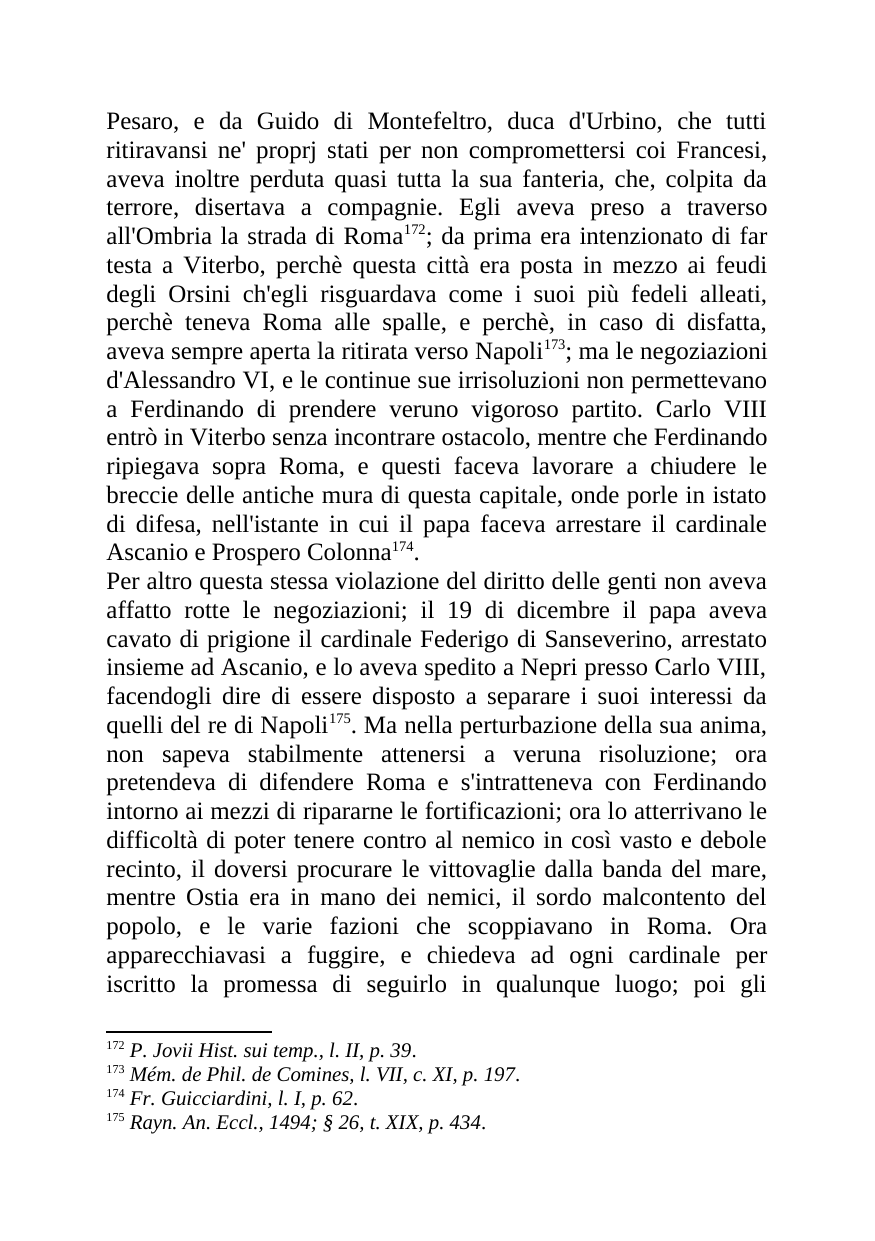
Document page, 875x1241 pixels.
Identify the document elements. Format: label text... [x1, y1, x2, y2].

text Fr. Guicciardini, l. I, p. 62. [106, 1086, 768, 1110]
text Mém. de Phil. de Comines, l. VII, c. XI, p. 197. [106, 1062, 768, 1086]
text Pesaro, e da Guido di Montefeltro, duca d'Urbino, che tutti ritiravansi ne' proprj stati per non compromettersi coi Francesi, aveva inoltre perduta quasi tutta la sua fanteria, che, colpita da terrore, disertava a compagnie. Egli aveva preso a traverso all'Ombria la strada di Roma; da prima era intenzionato di far testa a Viterbo, perchè questa città era posta in mezzo ai feudi degli Orsini ch'egli risguardava come i suoi più fedeli alleati, perchè teneva Roma alle spalle, e perchè, in caso di disfatta, aveva sempre aperta la ritirata verso Napoli; ma le negoziazioni d'Alessandro VI, e le continue sue irrisoluzioni non permettevano a Ferdinando di prendere veruno vigoroso partito. Carlo VIII entrò in Viterbo senza incontrare ostacolo, mentre che Ferdinando ripiegava sopra Roma, e questi faceva lavorare a chiudere le breccie delle antiche mura di questa capitale, onde porle in istato di difesa, nell'istante in cui il papa faceva arrestare il cardinale Ascanio e Prospero Colonna. [106, 106, 768, 566]
text Per altro questa stessa violazione del diritto delle genti non aveva affatto rotte le negoziazioni; il 19 di dicembre il papa aveva cavato di prigione il cardinale Federigo di Sanseverino, arrestato insieme ad Ascanio, e lo aveva spedito a Nepri presso Carlo VIII, facendogli dire di essere disposto a separare i suoi interessi da quelli del re di Napoli. Ma nella perturbazione della sua anima, non sapeva stabilmente attenersi a veruna risoluzione; ora pretendeva di difendere Roma e s'intratteneva con Ferdinando intorno ai mezzi di ripararne le fortificazioni; ora lo atterrivano le difficoltà di poter tenere contro al nemico in così vasto e debole recinto, il doversi procurare le vittovaglie dalla banda del mare, mentre Ostia era in mano dei nemici, il sordo malcontento del popolo, e le varie fazioni che scoppiavano in Roma. Ora apparecchiavasi a fuggire, e chiedeva ad ogni cardinale per iscritto la promessa di seguirlo in qualunque luogo; poi gli [106, 566, 768, 997]
text Rayn. An. Eccl., 1494; § 26, t. XIX, p. 434. [106, 1110, 768, 1134]
text P. Jovii Hist. sui temp., l. II, p. 39. [106, 1038, 768, 1062]
